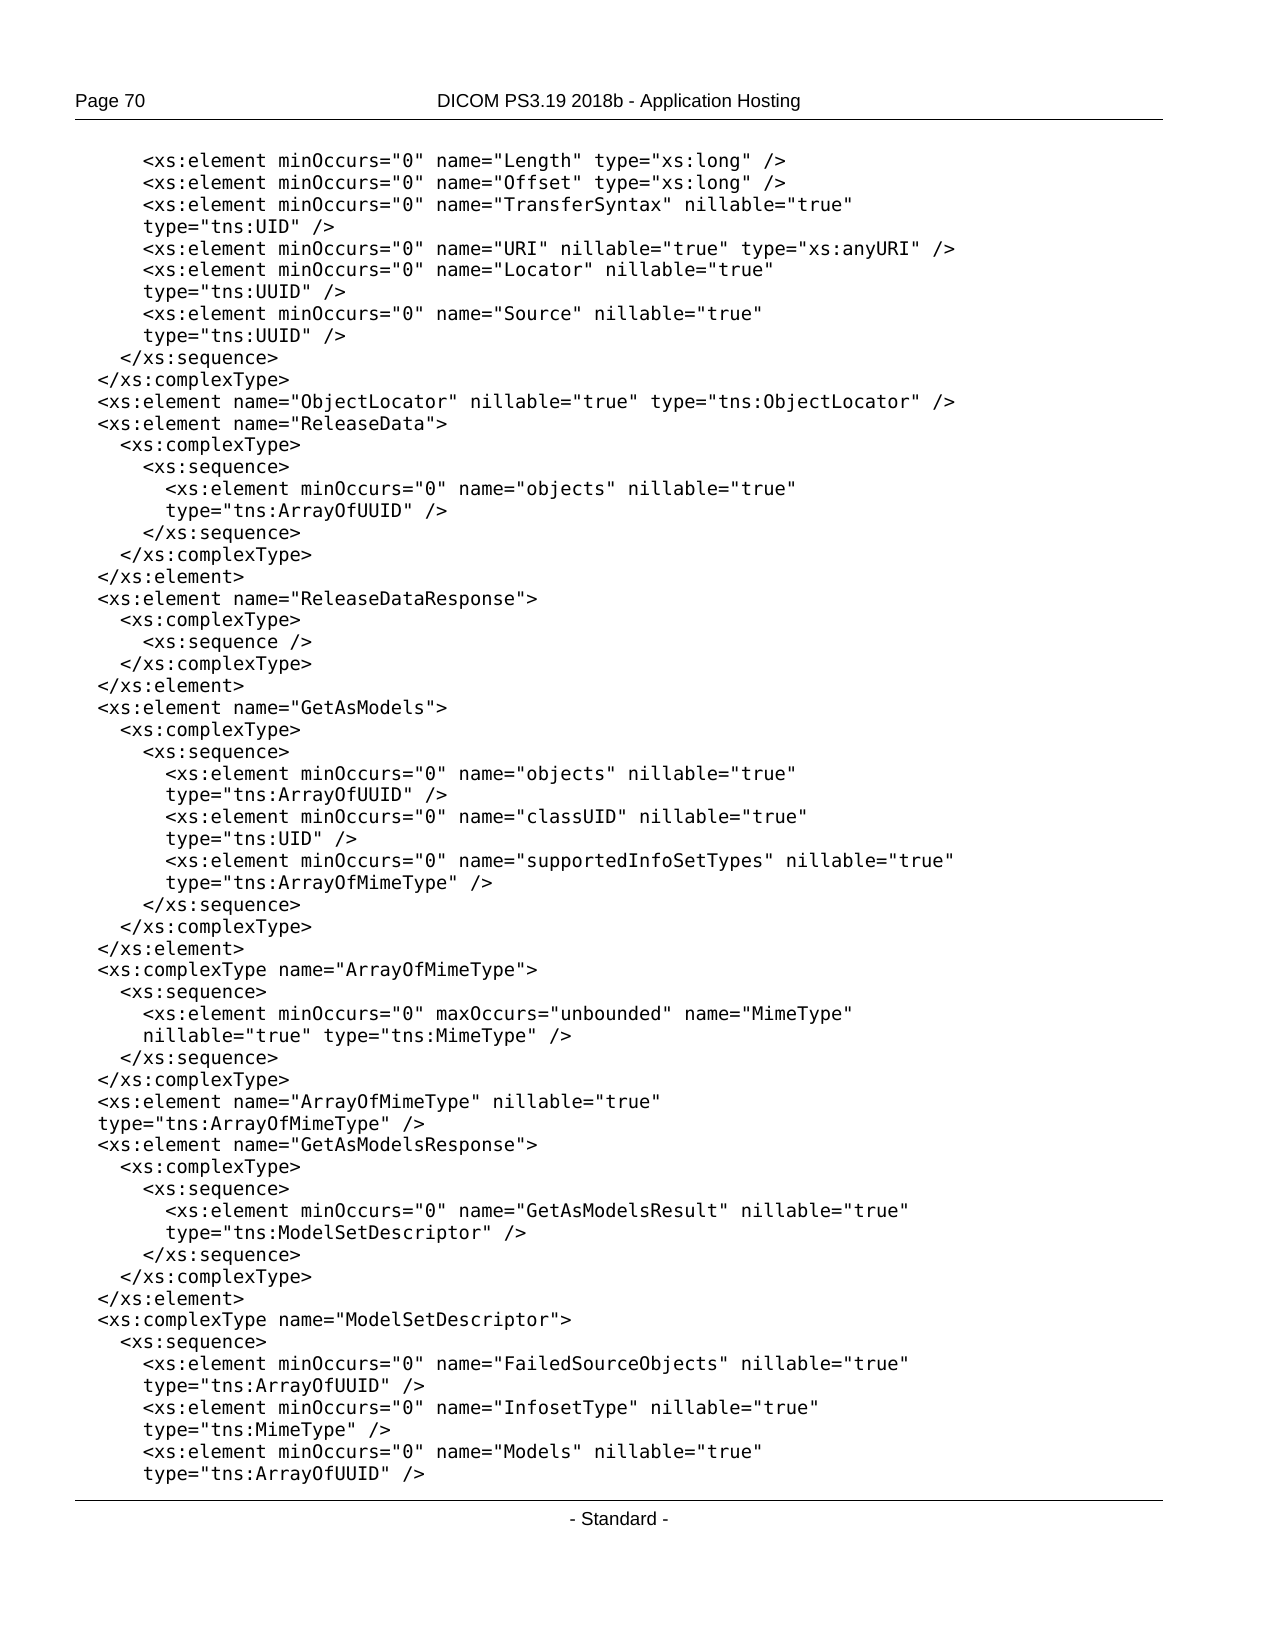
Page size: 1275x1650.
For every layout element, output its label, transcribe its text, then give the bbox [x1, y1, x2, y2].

text <xs:element minOccurs="0" name="Length" type="xs:long" /> <xs:element minOccurs="0" name="Offset" type="xs:long" /> <xs:element minOccurs="0" name="TransferSyntax" nillable="true" type="tns:UID" /> <xs:element minOccurs="0" name="URI" nillable="true" type="xs:anyURI" /> <xs:element minOccurs="0" name="Locator" nillable="true" type="tns:UUID" /> <xs:element minOccurs="0" name="Source" nillable="true" type="tns:UUID" /> </xs:sequence> </xs:complexType> <xs:element name="ObjectLocator" nillable="true" type="tns:ObjectLocator" /> <xs:element name="ReleaseData"> <xs:complexType> <xs:sequence> <xs:element minOccurs="0" name="objects" nillable="true" type="tns:ArrayOfUUID" /> </xs:sequence> </xs:complexType> </xs:element> <xs:element name="ReleaseDataResponse"> <xs:complexType> <xs:sequence /> </xs:complexType> </xs:element> <xs:element name="GetAsModels"> <xs:complexType> <xs:sequence> <xs:element minOccurs="0" name="objects" nillable="true" type="tns:ArrayOfUUID" /> <xs:element minOccurs="0" name="classUID" nillable="true" type="tns:UID" /> <xs:element minOccurs="0" name="supportedInfoSetTypes" nillable="true" type="tns:ArrayOfMimeType" /> </xs:sequence> </xs:complexType> </xs:element> <xs:complexType name="ArrayOfMimeType"> <xs:sequence> <xs:element minOccurs="0" maxOccurs="unbounded" name="MimeType" nillable="true" type="tns:MimeType" /> </xs:sequence> </xs:complexType> <xs:element name="ArrayOfMimeType" nillable="true" type="tns:ArrayOfMimeType" /> <xs:element name="GetAsModelsResponse"> <xs:complexType> <xs:sequence> <xs:element minOccurs="0" name="GetAsModelsResult" nillable="true" type="tns:ModelSetDescriptor" /> </xs:sequence> </xs:complexType> </xs:element> <xs:complexType name="ModelSetDescriptor"> <xs:sequence> <xs:element minOccurs="0" name="FailedSourceObjects" nillable="true" type="tns:ArrayOfUUID" /> <xs:element minOccurs="0" name="InfosetType" nillable="true" type="tns:MimeType" /> <xs:element minOccurs="0" name="Models" nillable="true" type="tns:ArrayOfUUID" /> [75, 150, 1162, 1484]
